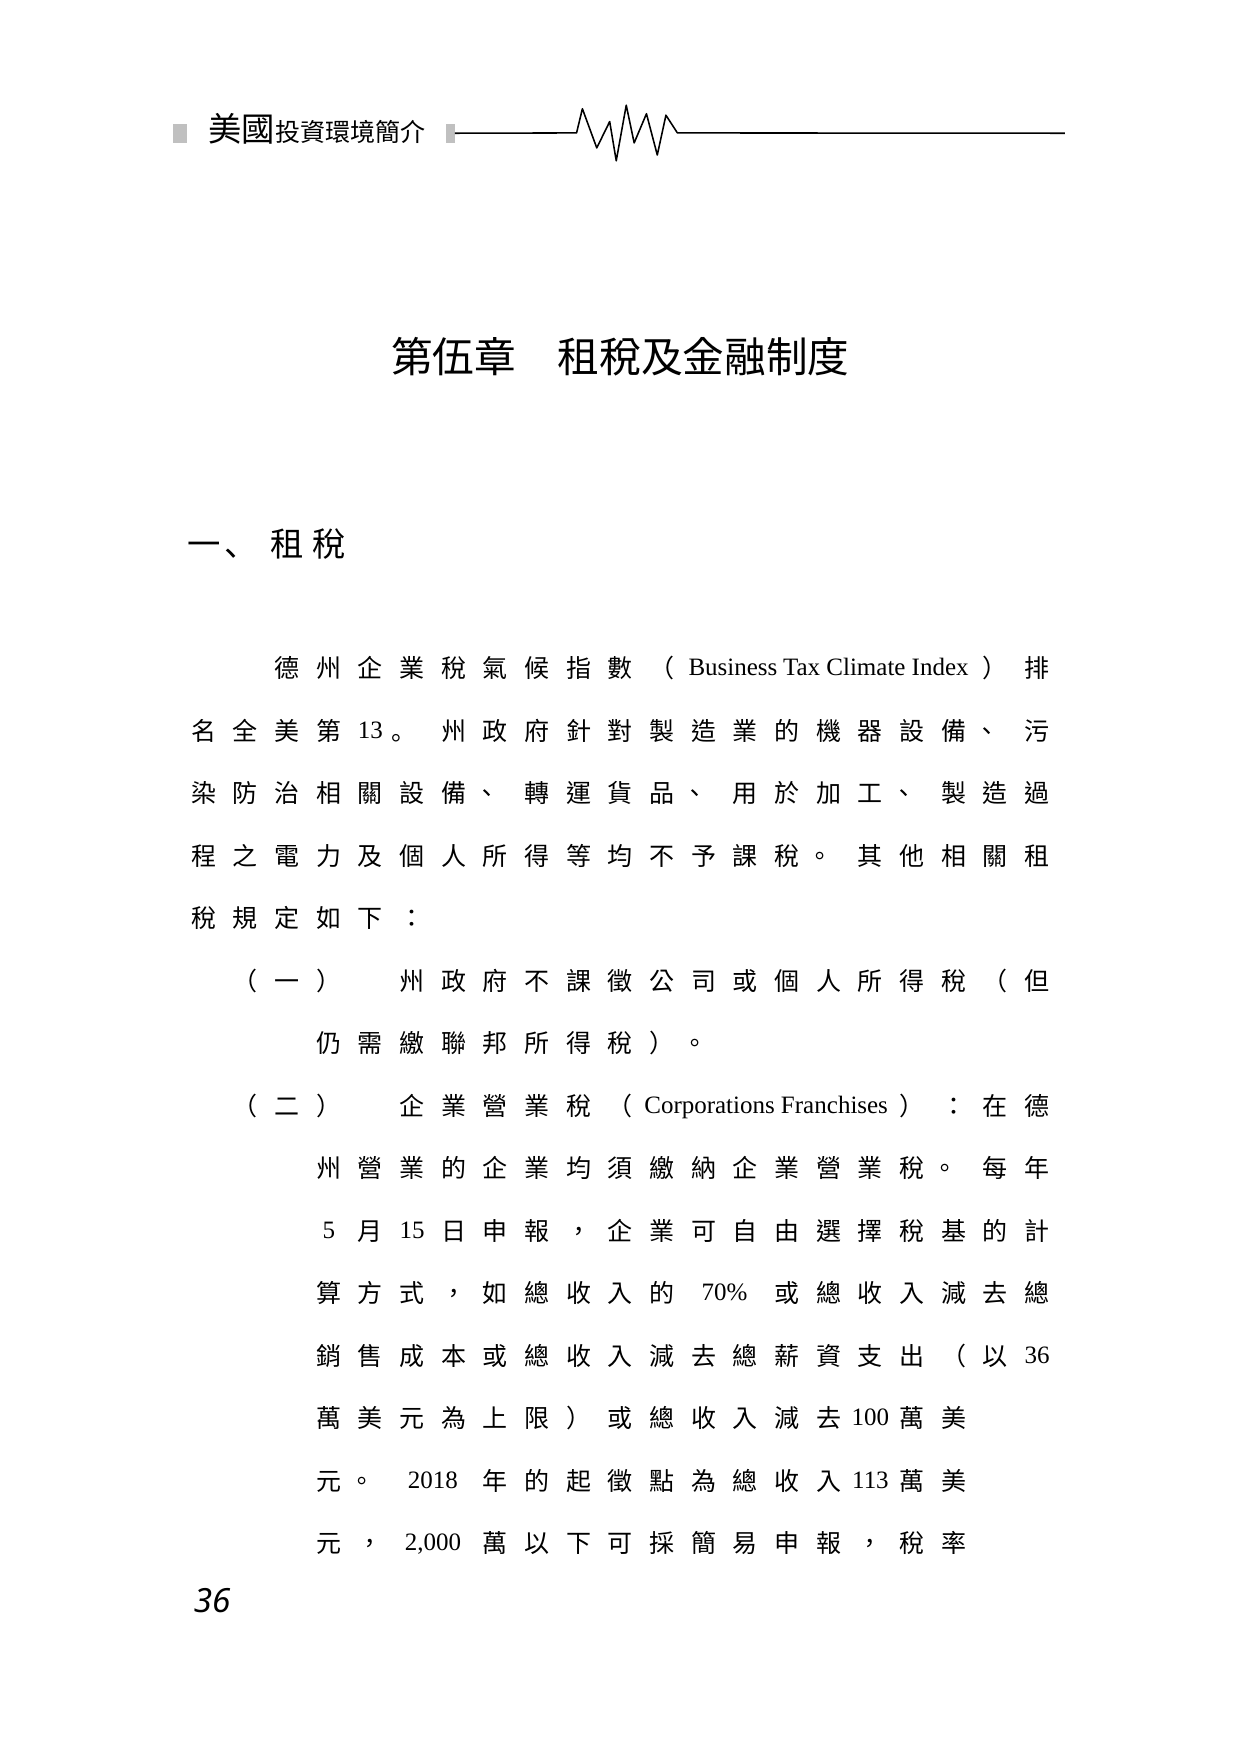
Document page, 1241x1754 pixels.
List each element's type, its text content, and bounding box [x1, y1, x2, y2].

text 一、租稅 [183, 500, 1058, 563]
text 德州企業稅氣候指數（Business Tax Climate Index）排名全美第13。州政府針對製造業的機器設備、污染防治相關設備、轉運貨品、用於加工、製造過程之電力及個人所得等均不予課稅。其他相關租稅規定如下： [183, 625, 1058, 938]
text （二） 企業營業稅（Corporations Franchises）：在德州營業的企業均須繳納企業營業稅。每年5月15日申報，企業可自由選擇稅基的計算方式，如總收入的70%或總收入減去總銷售成本或總收入減去總薪資支出（以36萬美元為上限）或總收入減去100萬美元。2018年的起徵點為總收入113萬美元，2,000萬以下可採簡易申報，稅率 [207, 1063, 1058, 1563]
text （一） 州政府不課徵公司或個人所得稅（但仍需繳聯邦所得稅）。 [207, 938, 1058, 1063]
text 第伍章 租稅及金融制度 [183, 313, 1058, 375]
